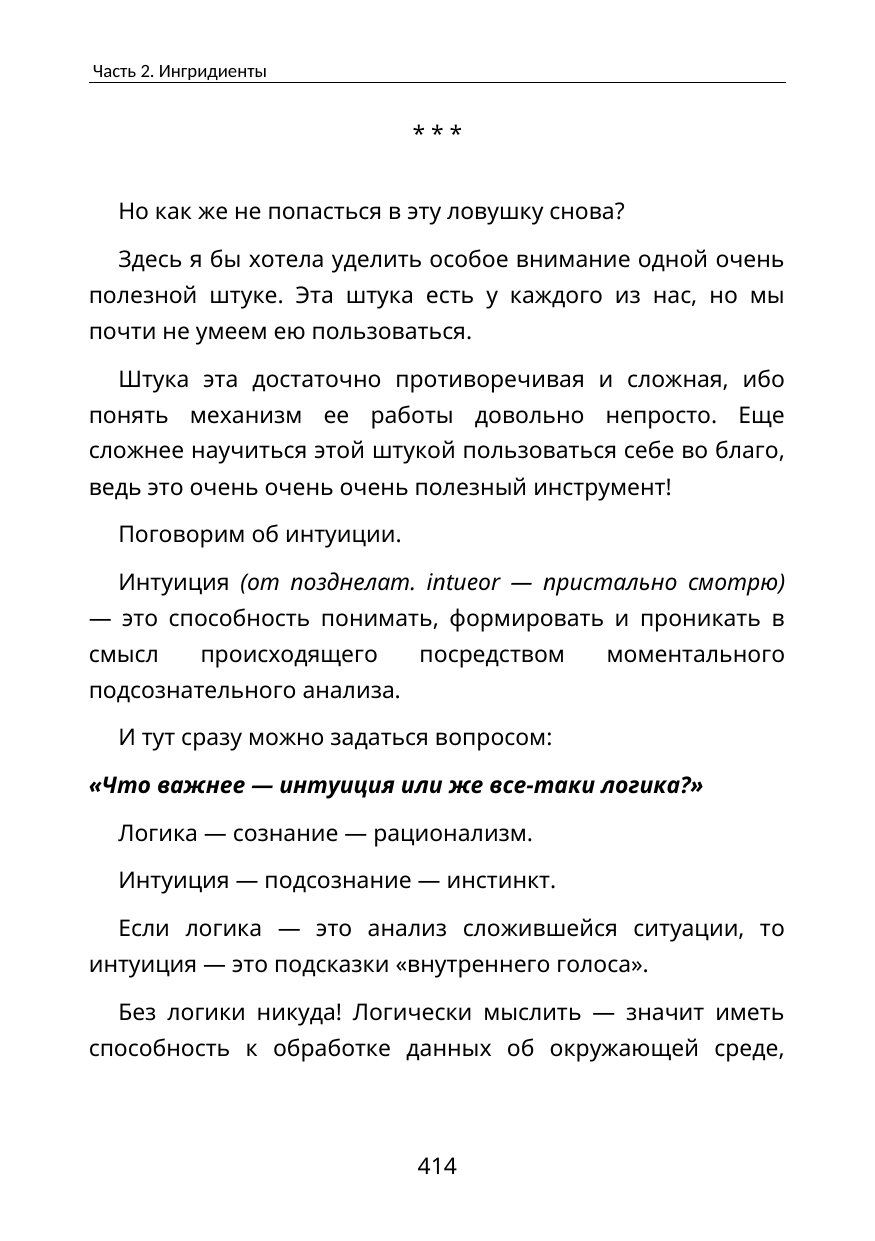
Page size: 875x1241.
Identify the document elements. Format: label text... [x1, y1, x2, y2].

text Интуиция (от позднелат. intueor — пристально смотрю) — это способность понимать, формировать и проникать в смысл происходящего посредством моментального подсознательного анализа. [88, 566, 786, 705]
text Но как же не попасться в эту ловушку снова? [88, 195, 786, 227]
list «Что важнее — интуиция или же все-таки логика?» [88, 769, 786, 800]
text Здесь я бы хотела уделить особое внимание одной очень полезной штуке. Эта штука есть у каждого из нас, но мы почти не умеем ею пользоваться. [88, 243, 786, 346]
subtitle * * * [88, 118, 786, 149]
text Без логики никуда! Логически мыслить — значит иметь способность к обработке данных об окружающей среде, [88, 996, 786, 1063]
text Поговорим об интуиции. [88, 518, 786, 549]
text Если логика — это анализ сложившейся ситуации, то интуиция — это подсказки «внутреннего голоса». [88, 912, 786, 979]
text Интуиция — подсознание — инстинкт. [88, 864, 786, 896]
text И тут сразу можно задаться вопросом: [88, 721, 786, 753]
text Штука эта достаточно противоречивая и сложная, ибо понять механизм ее работы довольно непросто. Еще сложнее научиться этой штукой пользоваться себе во благо, ведь это очень очень очень полезный инструмент! [88, 363, 786, 502]
text Логика — сознание — рационализм. [88, 817, 786, 848]
